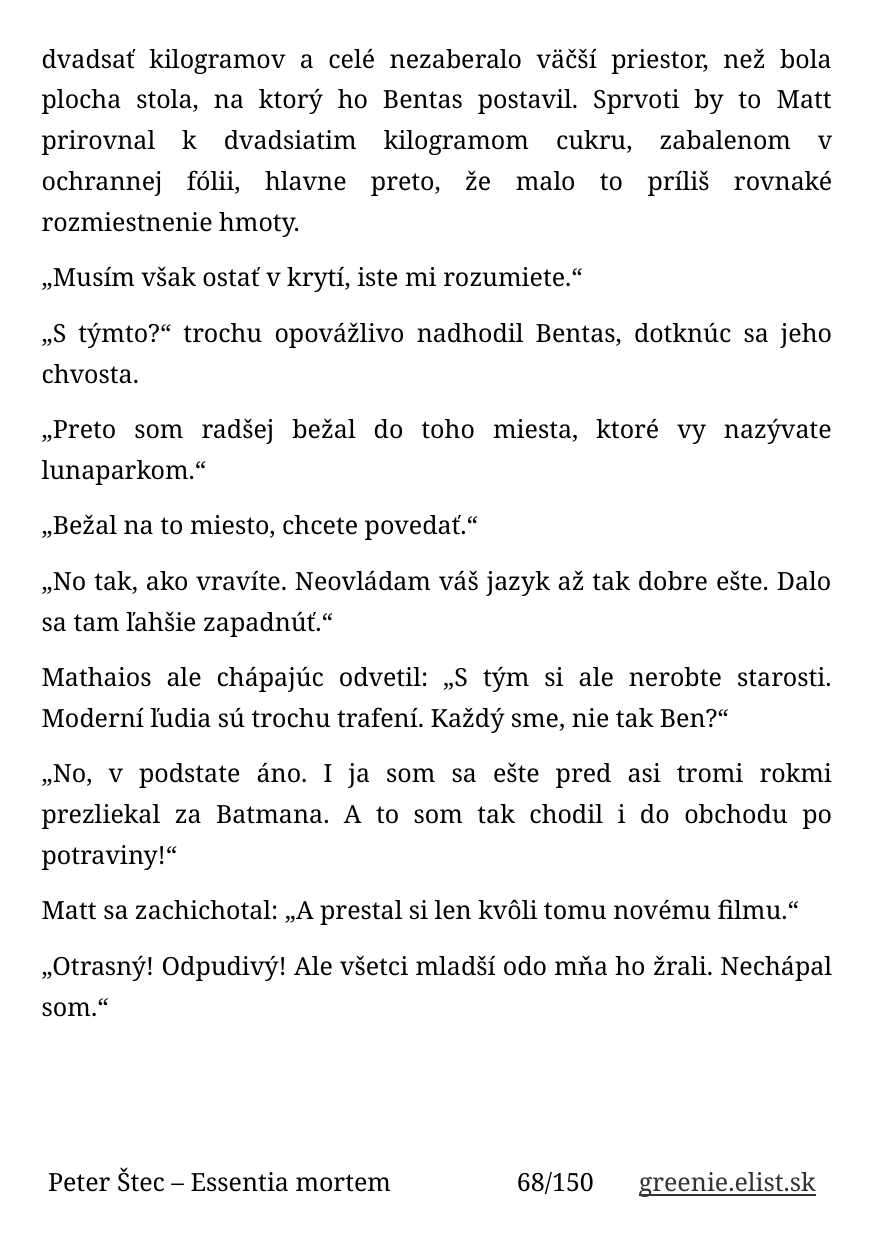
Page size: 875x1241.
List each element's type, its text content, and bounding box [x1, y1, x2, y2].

text „S týmto?“ trochu opovážlivo nadhodil Bentas, dotknúc sa jeho chvosta. [41, 316, 833, 390]
text „No tak, ako vravíte. Neovládam váš jazyk až tak dobre ešte. Dalo sa tam ľahšie zapadnúť.“ [41, 563, 833, 638]
text „Preto som radšej bežal do toho miesta, ktoré vy nazývate lunaparkom.“ [41, 412, 833, 487]
text dvadsať kilogramov a celé nezaberalo väčší priestor, než bola plocha stola, na ktorý ho Bentas postavil. Sprvoti by to Matt prirovnal k dvadsiatim kilogramom cukru, zabalenom v ochrannej fólii, hlavne preto, že malo to príliš rovnaké rozmiestnenie hmoty. [41, 41, 833, 239]
text Matt sa zachichotal: „A prestal si len kvôli tomu novému filmu.“ [41, 893, 833, 927]
text „No, v podstate áno. I ja som sa ešte pred asi tromi rokmi prezliekal za Batmana. A to som tak chodil i do obchodu po potraviny!“ [41, 756, 833, 872]
text „Bežal na to miesto, chcete povedať.“ [41, 508, 833, 542]
text Mathaios ale chápajúc odvetil: „S tým si ale nerobte starosti. Moderní ľudia sú trochu trafení. Každý sme, nie tak Ben?“ [41, 660, 833, 734]
text „Otrasný! Odpudivý! Ale všetci mladší odo mňa ho žrali. Nechápal som.“ [41, 948, 833, 1023]
text „Musím však ostať v krytí, iste mi rozumiete.“ [41, 260, 833, 294]
